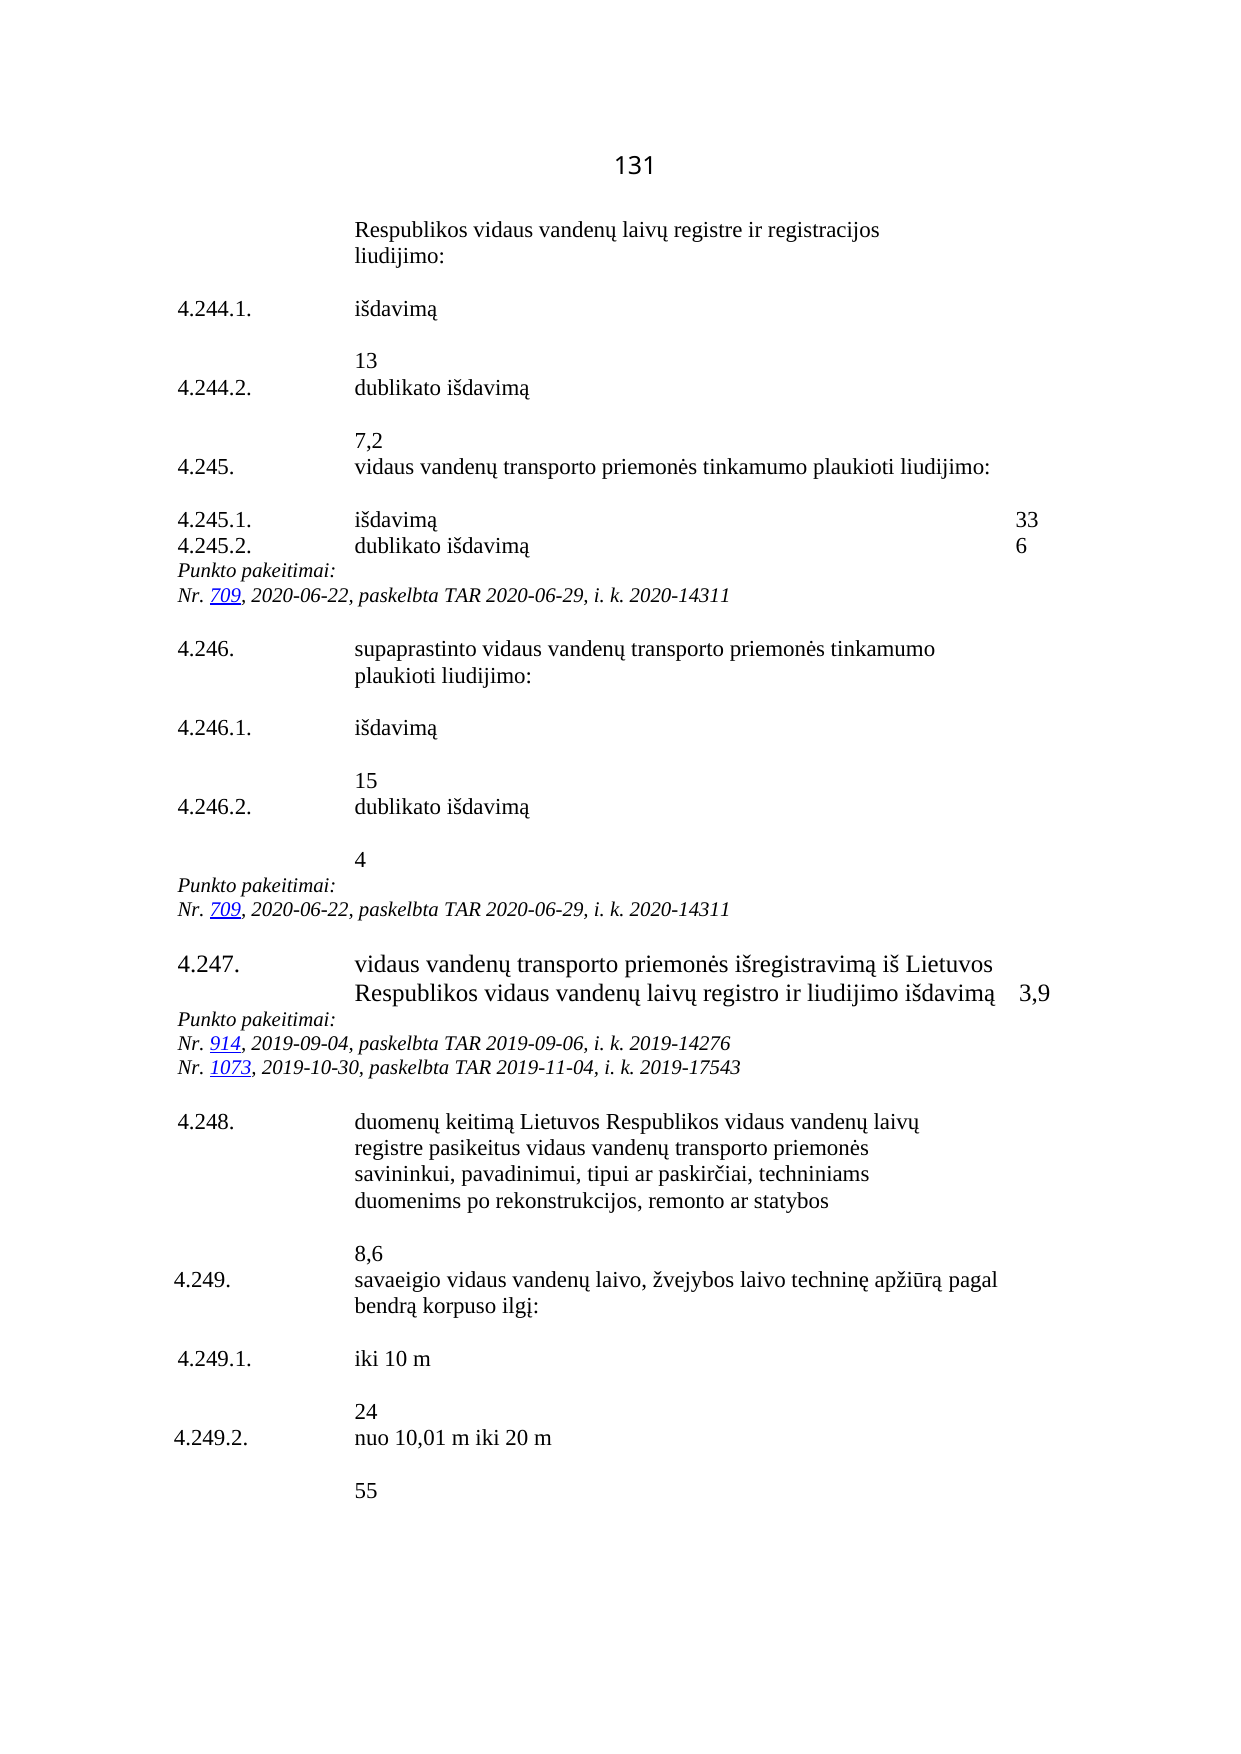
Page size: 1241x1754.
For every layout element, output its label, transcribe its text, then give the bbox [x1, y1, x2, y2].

text Nr. 709, 2020-06-22, paskelbta TAR 2020-06-29, i. k. 2020-14311 [177, 897, 1093, 921]
text 4.246.1. išdavimą 15 [177, 714, 1004, 793]
text 4.247. vidaus vandenų transporto priemonės išregistravimą iš Lietuvos Respublikos vidaus vandenų laivų registro ir liudijimo išdavimą 3,9 [177, 949, 1093, 1007]
text 4.244.2. dublikato išdavimą 7,2 [177, 374, 945, 453]
text registre pasikeitus vidaus vandenų transporto priemonės [354, 1134, 945, 1161]
text 4.249.1. iki 10 m 24 [177, 1345, 1004, 1424]
text savininkui, pavadinimui, tipui ar paskirčiai, techniniams [354, 1161, 945, 1187]
text 4.245.2. dublikato išdavimą 6 [177, 532, 1093, 558]
text 4.246. supaprastinto vidaus vandenų transporto priemonės tinkamumo plaukioti liudijimo: [177, 635, 1004, 714]
text Nr. 914, 2019-09-04, paskelbta TAR 2019-09-06, i. k. 2019-14276 [177, 1031, 1093, 1055]
text Nr. 1073, 2019-10-30, paskelbta TAR 2019-11-04, i. k. 2019-17543 [177, 1055, 1093, 1079]
text Punkto pakeitimai: [177, 872, 1093, 897]
text liudijimo: [354, 242, 945, 295]
text 4.249.2. nuo 10,01 m iki 20 m 55 [174, 1424, 1004, 1503]
text duomenims po rekonstrukcijos, remonto ar statybos 8,6 [354, 1187, 945, 1266]
text Nr. 709, 2020-06-22, paskelbta TAR 2020-06-29, i. k. 2020-14311 [177, 582, 1093, 607]
text 4.245. vidaus vandenų transporto priemonės tinkamumo plaukioti liudijimo: [177, 453, 1004, 506]
text 4.244.1. išdavimą 13 [177, 295, 945, 374]
text Punkto pakeitimai: [177, 1007, 1093, 1031]
text 4.249. savaeigio vidaus vandenų laivo, žvejybos laivo techninę apžiūrą pagal bendrą korpuso ilgį: [174, 1266, 1004, 1345]
text 4.245.1. išdavimą 33 [177, 506, 1093, 532]
text 4.246.2. dublikato išdavimą 4 [177, 793, 1004, 872]
text Punkto pakeitimai: [177, 558, 1093, 582]
text 4.248. duomenų keitimą Lietuvos Respublikos vidaus vandenų laivų [177, 1108, 945, 1134]
text Respublikos vidaus vandenų laivų registre ir registracijos [354, 216, 945, 242]
